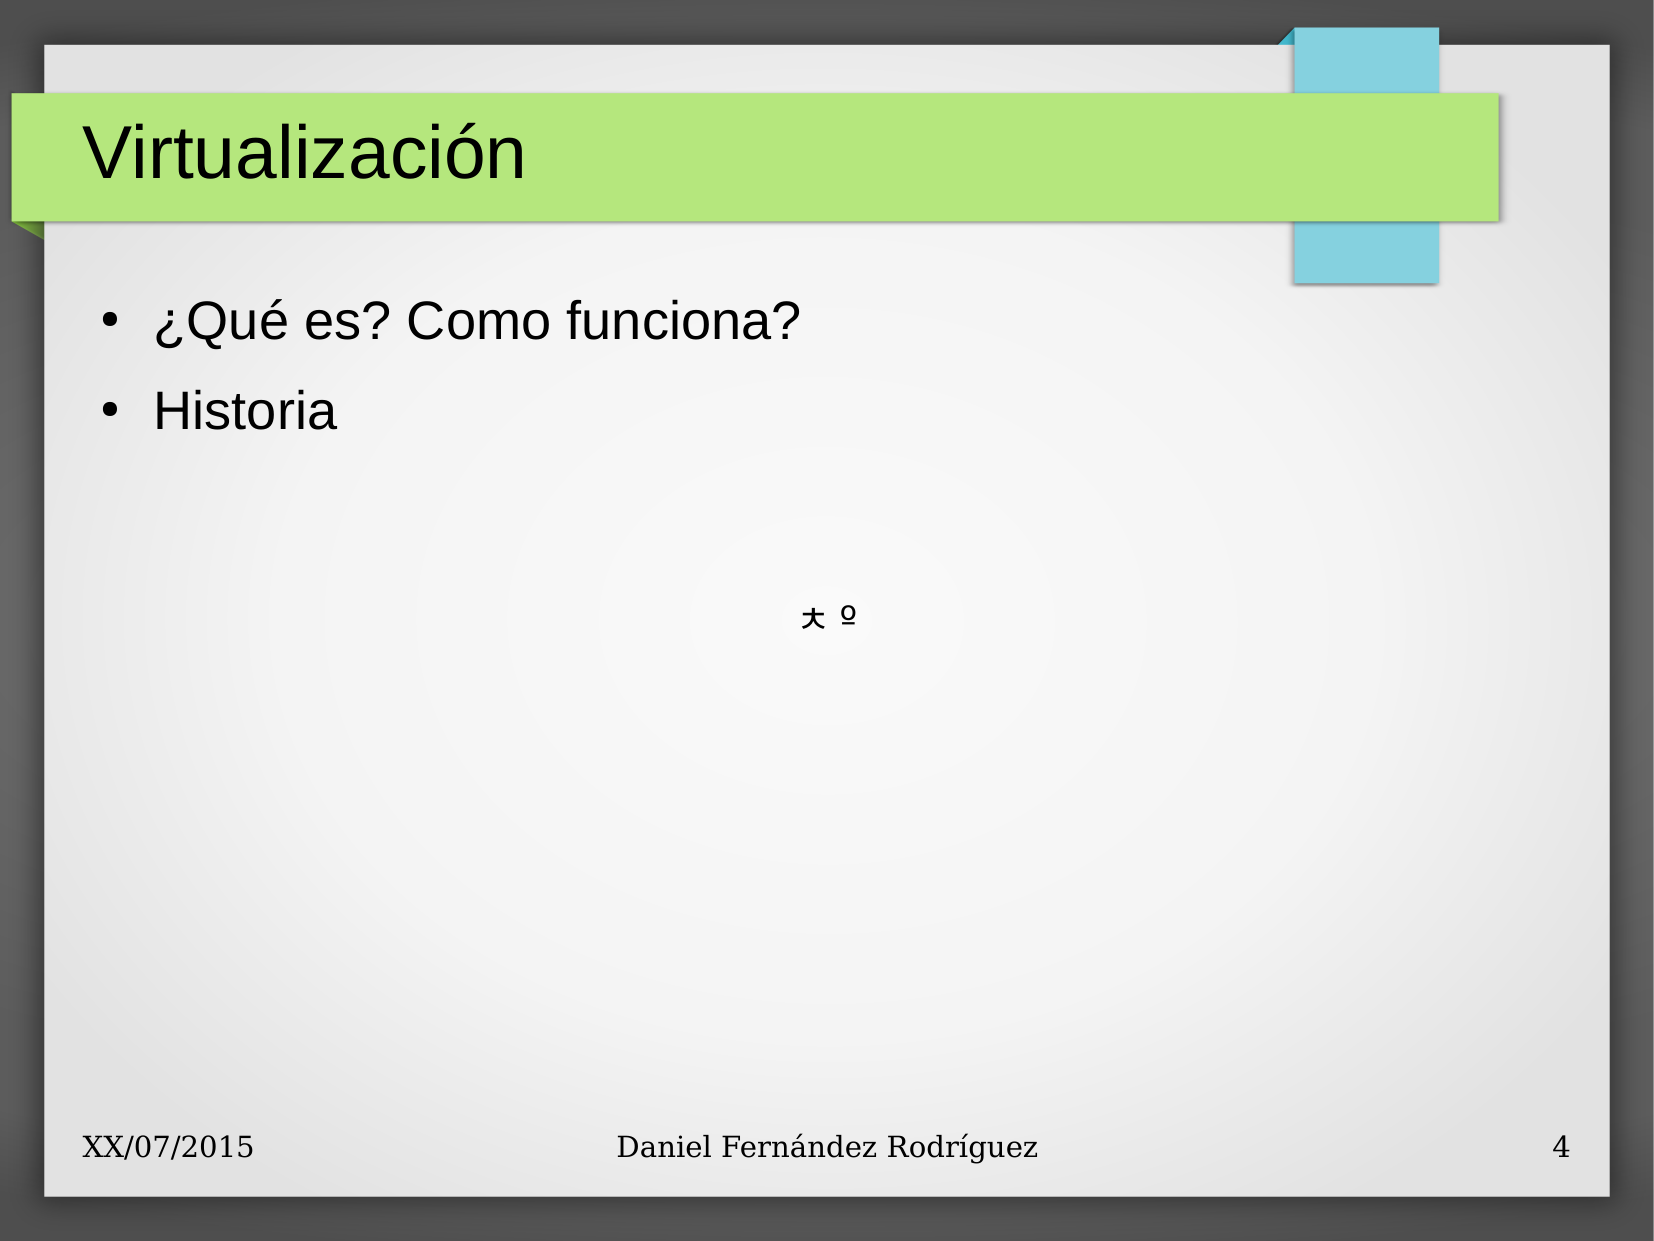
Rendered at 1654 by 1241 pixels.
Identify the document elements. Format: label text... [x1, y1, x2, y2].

title Virtualización [82, 49, 1571, 257]
picture [0, 0, 1654, 1241]
list ¿Qué es? Como funciona? Historia [82, 290, 1571, 1010]
